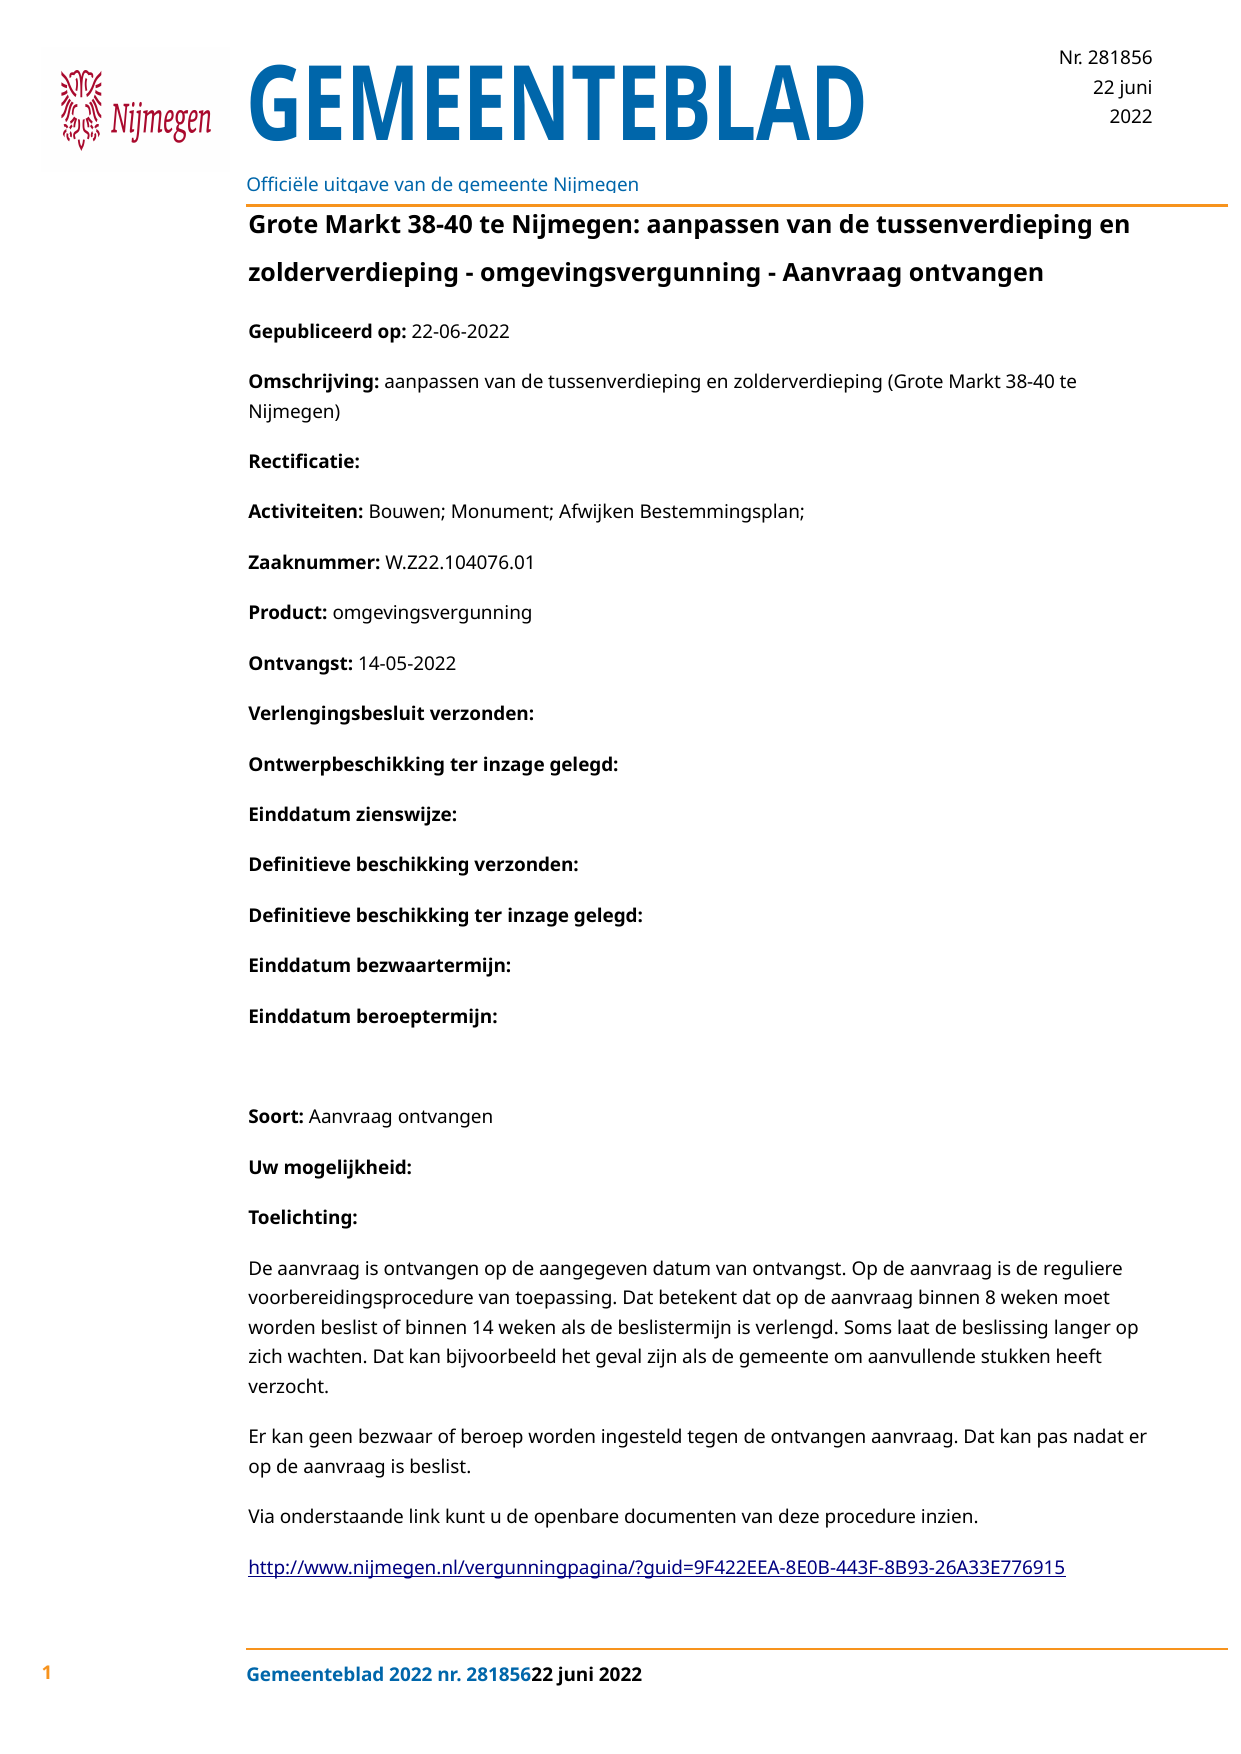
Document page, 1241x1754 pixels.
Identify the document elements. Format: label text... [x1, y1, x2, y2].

text Ontwerpbeschikking ter inzage gelegd: [248, 751, 1152, 777]
text Uw mogelijkheid: [248, 1154, 1152, 1180]
text Gepubliceerd op: 22-06-2022 [248, 318, 1152, 344]
text Activiteiten: Bouwen; Monument; Afwijken Bestemmingsplan; [248, 499, 1152, 524]
text Definitieve beschikking ter inzage gelegd: [248, 902, 1152, 928]
text Omschrijving: aanpassen van de tussenverdieping en zolderverdieping (Grote Markt 38-40 te Nijmegen) [248, 368, 1152, 424]
text Soort: Aanvraag ontvangen [248, 1104, 1152, 1129]
text Grote Markt 38-40 te Nijmegen: aanpassen van de tussenverdieping en zolderverdieping - omgevingsvergunning - Aanvraag ontvangen [248, 207, 1152, 288]
text http://www.nijmegen.nl/vergunningpagina/?guid=9F422EEA-8E0B-443F-8B93-26A33E776915 [248, 1554, 1152, 1580]
text Einddatum beroeptermijn: [248, 1003, 1152, 1029]
text Einddatum bezwaartermijn: [248, 952, 1152, 978]
text Zaaknummer: W.Z22.104076.01 [248, 549, 1152, 575]
text Einddatum zienswijze: [248, 801, 1152, 827]
text Via onderstaande link kunt u de openbare documenten van deze procedure inzien. [248, 1504, 1152, 1529]
text Rectificatie: [248, 448, 1152, 474]
text De aanvraag is ontvangen op de aangegeven datum van ontvangst. Op de aanvraag is de reguliere voorbereidingsprocedure van toepassing. Dat betekent dat op de aanvraag binnen 8 weken moet worden beslist of binnen 14 weken als de beslistermijn is verlengd. Soms laat de beslissing langer op zich wachten. Dat kan bijvoorbeeld het geval zijn als de gemeente om aanvullende stukken heeft verzocht. [248, 1255, 1152, 1399]
text Product: omgevingsvergunning [248, 599, 1152, 625]
picture [41, 47, 231, 172]
text Verlengingsbesluit verzonden: [248, 700, 1152, 726]
text Toelichting: [248, 1204, 1152, 1230]
text Definitieve beschikking verzonden: [248, 852, 1152, 877]
text Ontvangst: 14-05-2022 [248, 650, 1152, 676]
text Er kan geen bezwaar of beroep worden ingesteld tegen de ontvangen aanvraag. Dat kan pas nadat er op de aanvraag is beslist. [248, 1424, 1152, 1479]
